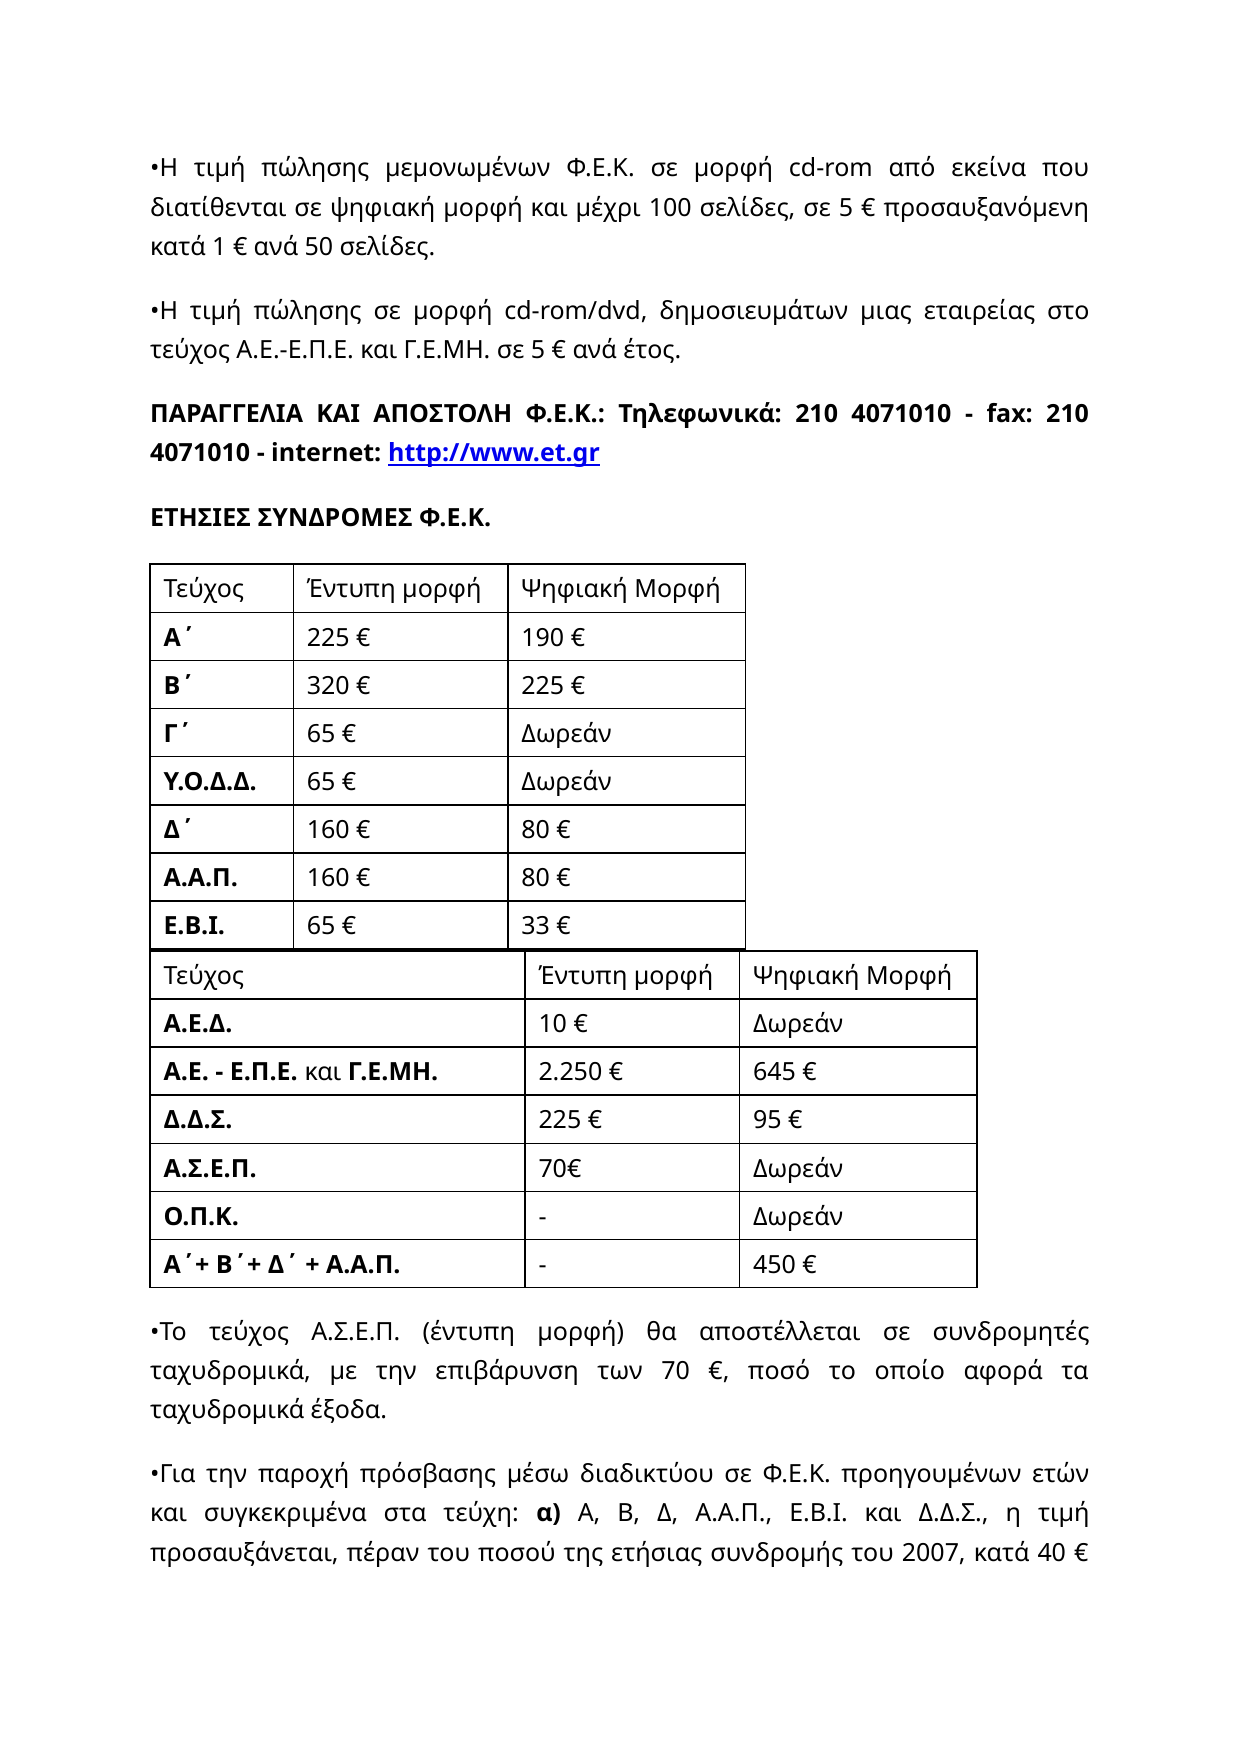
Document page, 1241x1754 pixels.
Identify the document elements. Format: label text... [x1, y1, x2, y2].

table_cell Α΄ [151, 613, 293, 659]
table_cell Α.Ε.Δ. [151, 1000, 524, 1046]
table_cell 160 € [294, 854, 507, 900]
table_cell Ο.Π.Κ. [151, 1192, 524, 1239]
table_cell Γ΄ [151, 709, 293, 756]
table_cell 70€ [526, 1144, 739, 1191]
table_cell Δωρεάν [509, 757, 745, 804]
text ΕΤΗΣΙΕΣ ΣΥΝΔΡΟΜΕΣ Φ.Ε.Κ. [150, 499, 1090, 533]
table_cell 10 € [526, 1000, 739, 1046]
table_cell 80 € [509, 854, 745, 900]
table_cell 320 € [294, 661, 507, 708]
table_cell 80 € [509, 806, 745, 852]
text •Το τεύχος Α.Σ.Ε.Π. (έντυπη μορφή) θα αποστέλλεται σε συνδρομητές ταχυδρομικά, με την επιβάρυνση των 70 €, ποσό το οποίο αφορά τα ταχυδρομικά έξοδα. [150, 1313, 1090, 1426]
table_cell 65 € [294, 902, 507, 948]
table_cell 160 € [294, 806, 507, 852]
table_cell 225 € [509, 661, 745, 708]
table_cell 190 € [509, 613, 745, 659]
table_cell Δωρεάν [740, 1000, 976, 1046]
text •Η τιμή πώλησης σε μορφή cd-rom/dvd, δημοσιευμάτων μιας εταιρείας στο τεύχος Α.Ε.-Ε.Π.Ε. και Γ.Ε.ΜΗ. σε 5 € ανά έτος. [150, 292, 1090, 366]
text •Για την παροχή πρόσβασης μέσω διαδικτύου σε Φ.Ε.Κ. προηγουμένων ετών και συγκεκριμένα στα τεύχη: α) Α, Β, Δ, Α.Α.Π., Ε.Β.Ι. και Δ.Δ.Σ., η τιμή προσαυξάνεται, πέραν του ποσού της ετήσιας συνδρομής του 2007, κατά 40 € [150, 1456, 1090, 1568]
table_cell - [526, 1192, 739, 1239]
table_cell 2.250 € [526, 1048, 739, 1094]
table_cell Α.Ε. - Ε.Π.Ε. και Γ.Ε.ΜΗ. [151, 1048, 524, 1094]
table_cell Δωρεάν [740, 1144, 976, 1191]
table_cell Α.Σ.Ε.Π. [151, 1144, 524, 1191]
table_cell Δωρεάν [509, 709, 745, 756]
table_header Ψηφιακή Μορφή [509, 565, 745, 611]
table_cell Α.Α.Π. [151, 854, 293, 900]
table_header Έντυπη μορφή [294, 565, 507, 611]
table_cell 645 € [740, 1048, 976, 1094]
table_cell Δ΄ [151, 806, 293, 852]
table_cell Α΄+ Β΄+ Δ΄ + Α.Α.Π. [151, 1240, 524, 1287]
table_cell Δ.Δ.Σ. [151, 1096, 524, 1142]
text •Η τιμή πώλησης μεμονωμένων Φ.Ε.Κ. σε μορφή cd-rom από εκείνα που διατίθενται σε ψηφιακή μορφή και μέχρι 100 σελίδες, σε 5 € προσαυξανόμενη κατά 1 € ανά 50 σελίδες. [150, 150, 1090, 262]
table_cell Υ.Ο.Δ.Δ. [151, 757, 293, 804]
table_cell 65 € [294, 709, 507, 756]
table_cell Δωρεάν [740, 1192, 976, 1239]
table_cell 225 € [526, 1096, 739, 1142]
table_cell Ε.Β.Ι. [151, 902, 293, 948]
table_header Τεύχος [151, 565, 293, 611]
table_cell 33 € [509, 902, 745, 948]
table_cell 225 € [294, 613, 507, 659]
table_cell 95 € [740, 1096, 976, 1142]
table_cell 450 € [740, 1240, 976, 1287]
text ΠΑΡΑΓΓΕΛΙΑ ΚΑΙ ΑΠΟΣΤΟΛΗ Φ.Ε.Κ.: Τηλεφωνικά: 210 4071010 - fax: 210 4071010 - internet: http://www.et.gr [150, 396, 1090, 469]
table_cell 65 € [294, 757, 507, 804]
table_cell Β΄ [151, 661, 293, 708]
table_header Τεύχος [151, 952, 524, 998]
table_cell - [526, 1240, 739, 1287]
table_header Ψηφιακή Μορφή [740, 952, 976, 998]
table_header Έντυπη μορφή [526, 952, 739, 998]
